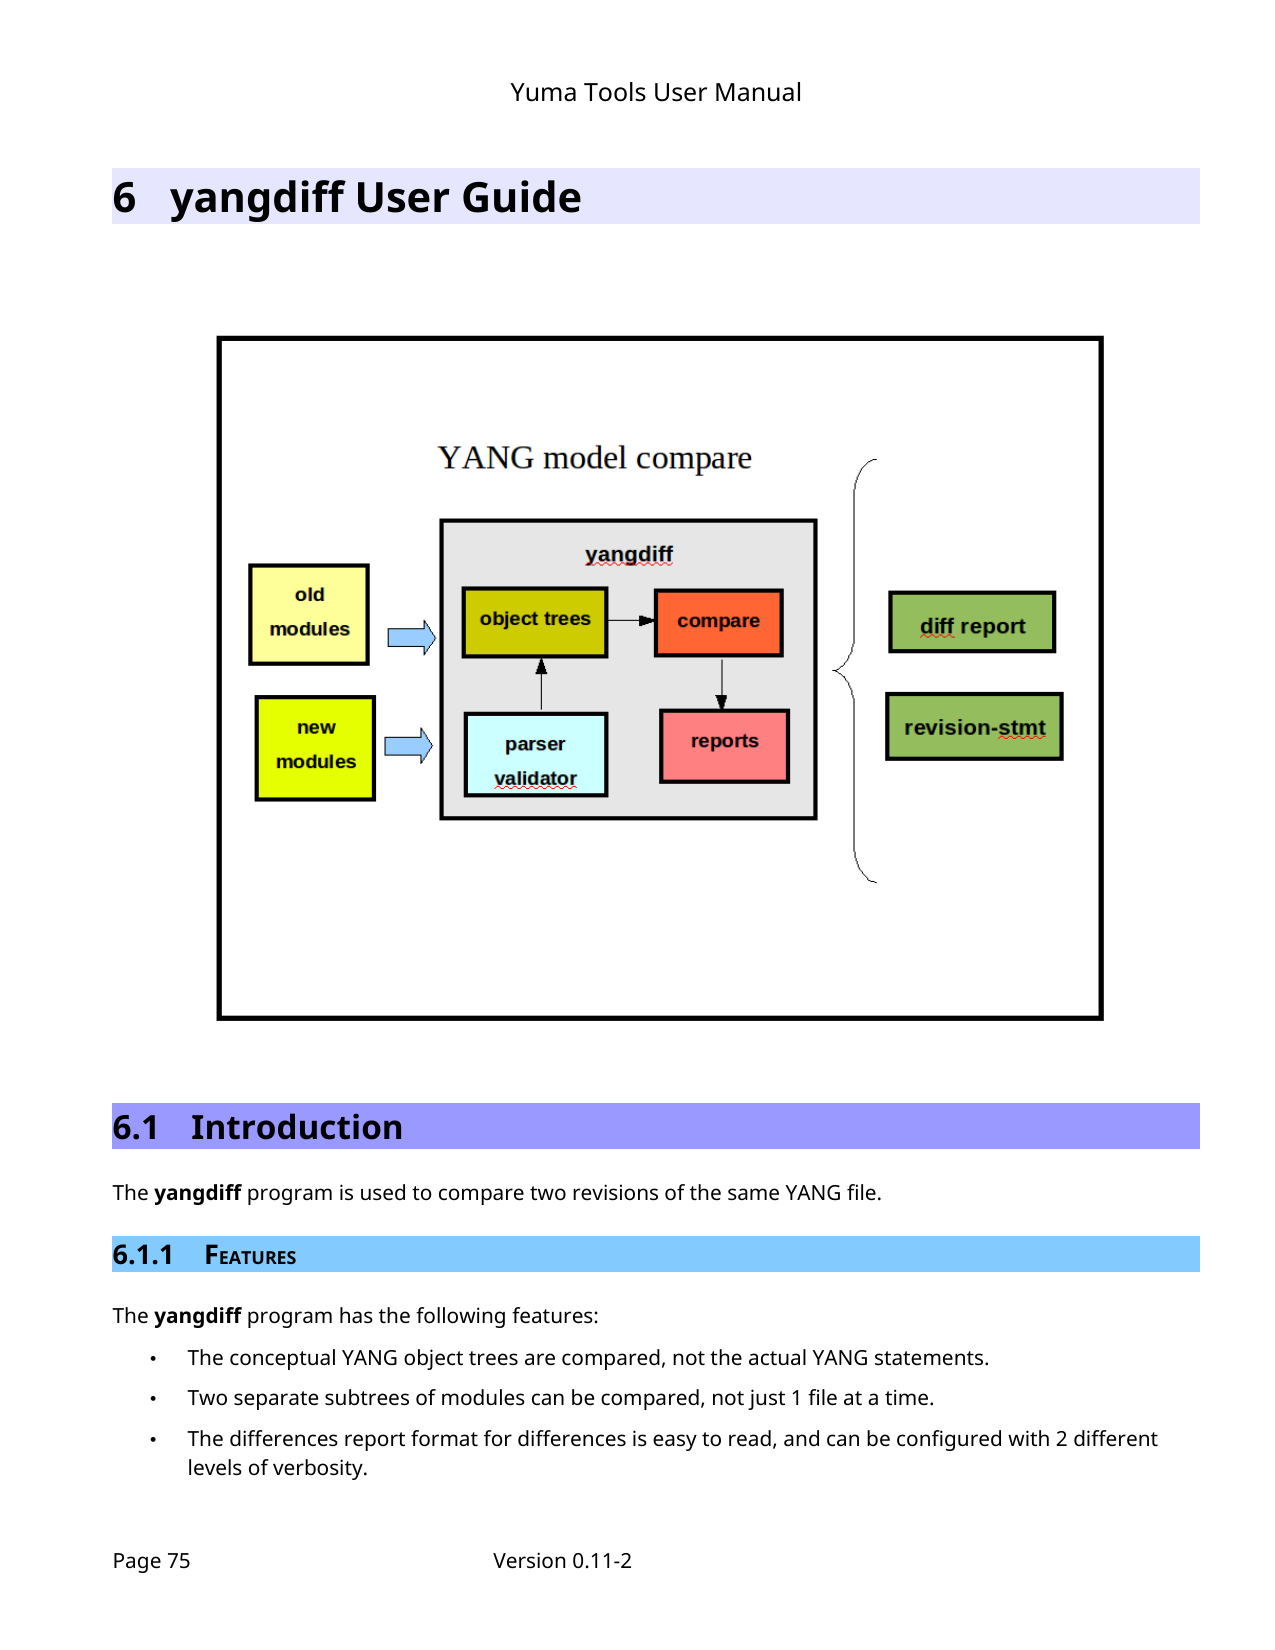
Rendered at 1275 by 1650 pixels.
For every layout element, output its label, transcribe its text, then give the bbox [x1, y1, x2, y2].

list The conceptual YANG object trees are compared, not the actual YANG statements. [150, 1343, 1200, 1371]
subtitle yangdiff User Guide [112, 168, 1200, 224]
subtitle Introduction [112, 1103, 1200, 1149]
list The differences report format for differences is easy to read, and can be configured with 2 different levels of verbosity. [150, 1424, 1200, 1481]
text The yangdiff program has the following features: [112, 1302, 1200, 1330]
picture [149, 294, 1163, 1046]
list Two separate subtrees of modules can be compared, not just 1 file at a time. [150, 1383, 1200, 1412]
subtitle Features [112, 1236, 1200, 1272]
text The yangdiff program is used to compare two revisions of the same YANG file. [112, 1178, 1200, 1206]
